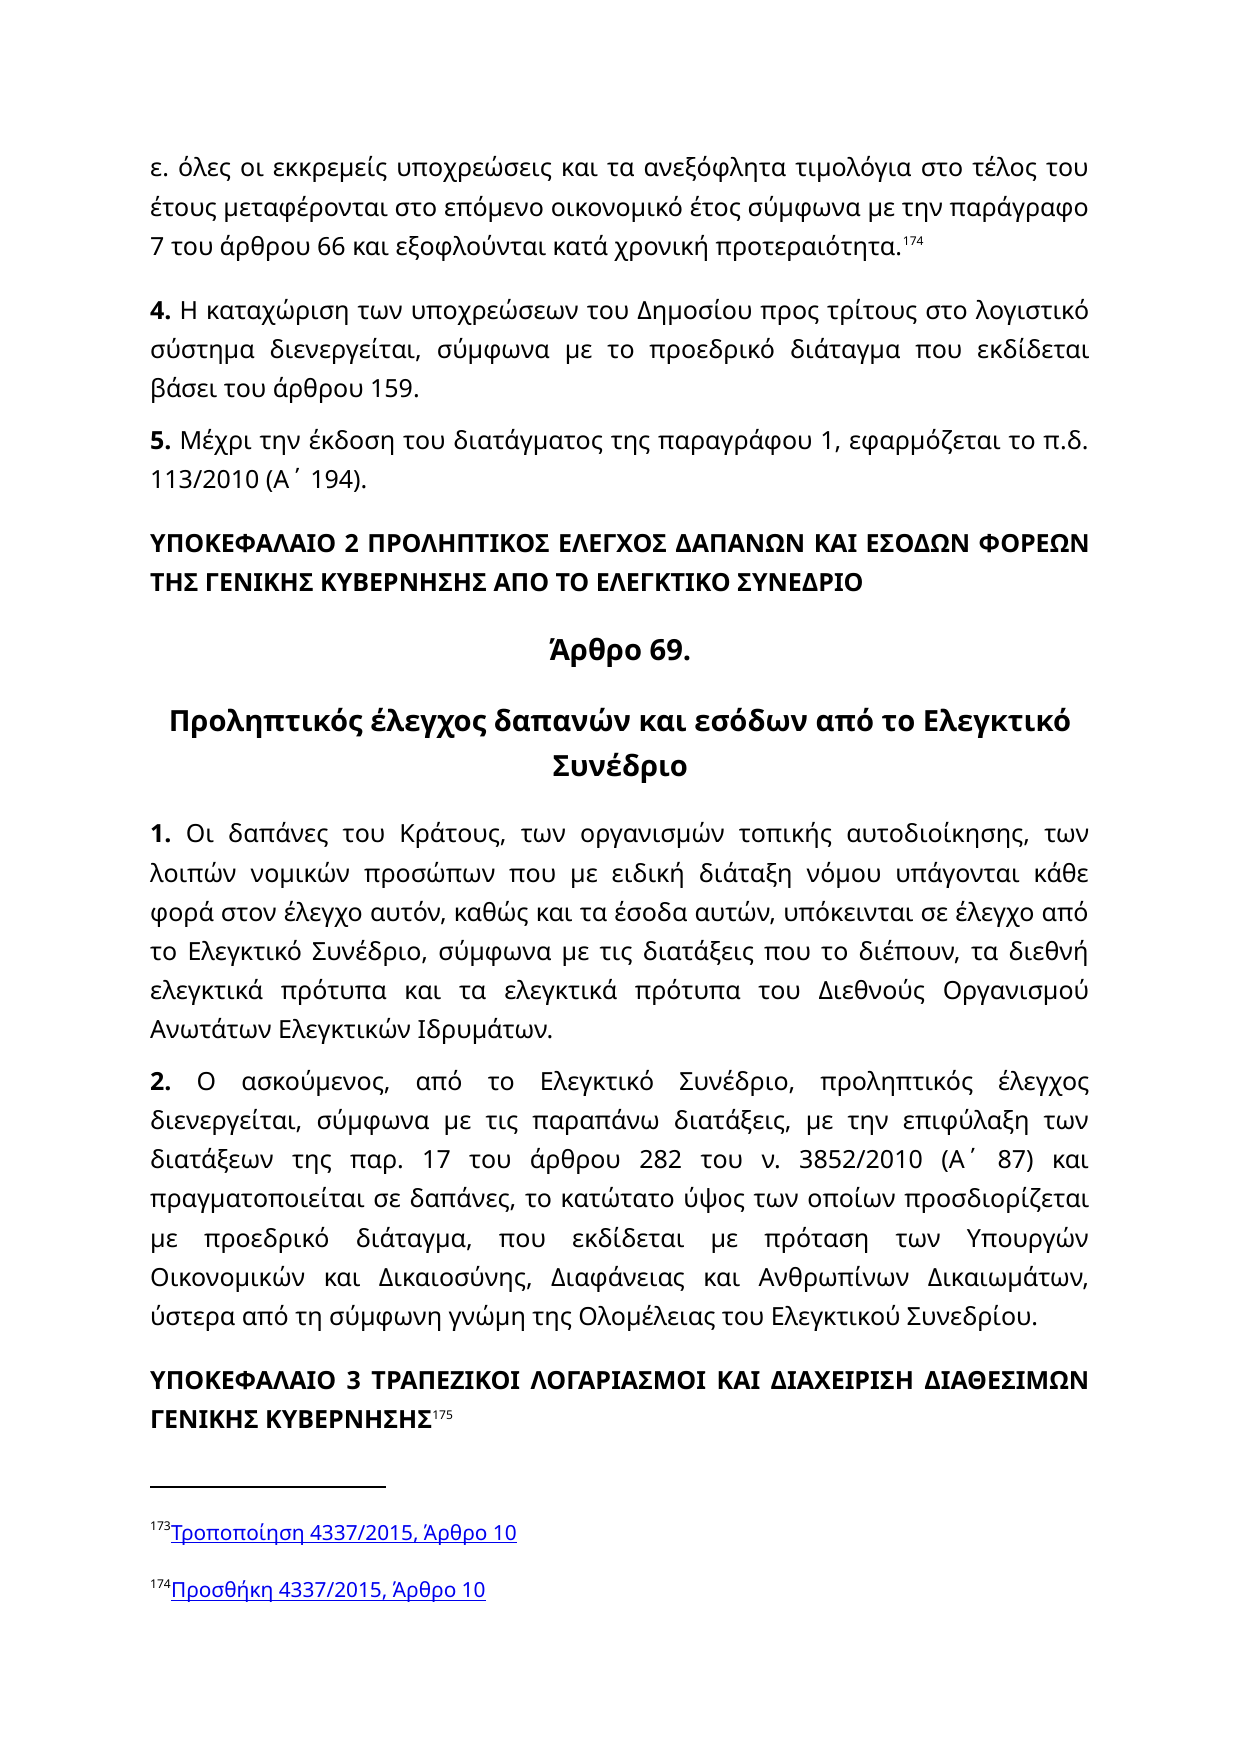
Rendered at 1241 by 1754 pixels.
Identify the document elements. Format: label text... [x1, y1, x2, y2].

text ΥΠΟΚΕΦΑΛΑΙΟ 3 ΤΡΑΠΕΖΙΚΟΙ ΛΟΓΑΡΙΑΣΜΟΙ ΚΑΙ ΔΙΑΧΕΙΡΙΣΗ ΔΙΑΘΕΣΙΜΩΝ ΓΕΝΙΚΗΣ ΚΥΒΕΡΝΗΣΗΣ [150, 1363, 1090, 1436]
text Τροποποίηση 4337/2015, Άρθρο 10 [150, 1518, 1090, 1546]
subtitle Προληπτικός έλεγχος δαπανών και εσόδων από το Ελεγκτικό Συνέδριο [150, 700, 1090, 785]
subtitle Άρθρο 69. [150, 629, 1090, 669]
text Προσθήκη 4337/2015, Άρθρο 10 [150, 1576, 1090, 1604]
text 1. Οι δαπάνες του Κράτους, των οργανισμών τοπικής αυτοδιοίκησης, των λοιπών νομικών προσώπων που με ειδική διάταξη νόμου υπάγονται κάθε φορά στον έλεγχο αυτόν, καθώς και τα έσοδα αυτών, υπόκεινται σε έλεγχο από το Ελεγκτικό Συνέδριο, σύμφωνα με τις διατάξεις που το διέπουν, τα διεθνή ελεγκτικά πρότυπα και τα ελεγκτικά πρότυπα του Διεθνούς Οργανισμού Ανωτάτων Ελεγκτικών Ιδρυμάτων. [150, 816, 1090, 1046]
text 4. Η καταχώριση των υποχρεώσεων του Δημοσίου προς τρίτους στο λογιστικό σύστημα διενεργείται, σύμφωνα με το προεδρικό διάταγμα που εκδίδεται βάσει του άρθρου 159. [150, 292, 1090, 405]
text ΥΠΟΚΕΦΑΛΑΙΟ 2 ΠΡΟΛΗΠΤΙΚΟΣ ΕΛΕΓΧΟΣ ΔΑΠΑΝΩΝ ΚΑΙ ΕΣΟΔΩΝ ΦΟΡΕΩΝ ΤΗΣ ΓΕΝΙΚΗΣ ΚΥΒΕΡΝΗΣΗΣ ΑΠΟ ΤΟ ΕΛΕΓΚΤΙΚΟ ΣΥΝΕΔΡΙΟ [150, 526, 1090, 599]
text 2. Ο ασκούμενος, από το Ελεγκτικό Συνέδριο, προληπτικός έλεγχος διενεργείται, σύμφωνα με τις παραπάνω διατάξεις, με την επιφύλαξη των διατάξεων της παρ. 17 του άρθρου 282 του ν. 3852/2010 (Α΄ 87) και πραγματοποιείται σε δαπάνες, το κατώτατο ύψος των οποίων προσδιορίζεται με προεδρικό διάταγμα, που εκδίδεται με πρόταση των Υπουργών Οικονομικών και Δικαιοσύνης, Διαφάνειας και Ανθρωπίνων Δικαιωμάτων, ύστερα από τη σύμφωνη γνώμη της Ολομέλειας του Ελεγκτικού Συνεδρίου. [150, 1063, 1090, 1333]
text ε. όλες οι εκκρεμείς υποχρεώσεις και τα ανεξόφλητα τιμολόγια στο τέλος του έτους μεταφέρονται στο επόμενο οικονομικό έτος σύμφωνα με την παράγραφο 7 του άρθρου 66 και εξοφλούνται κατά χρονική προτεραιότητα. [150, 150, 1090, 262]
text 5. Μέχρι την έκδοση του διατάγματος της παραγράφου 1, εφαρμόζεται το π.δ. 113/2010 (Α΄ 194). [150, 422, 1090, 496]
